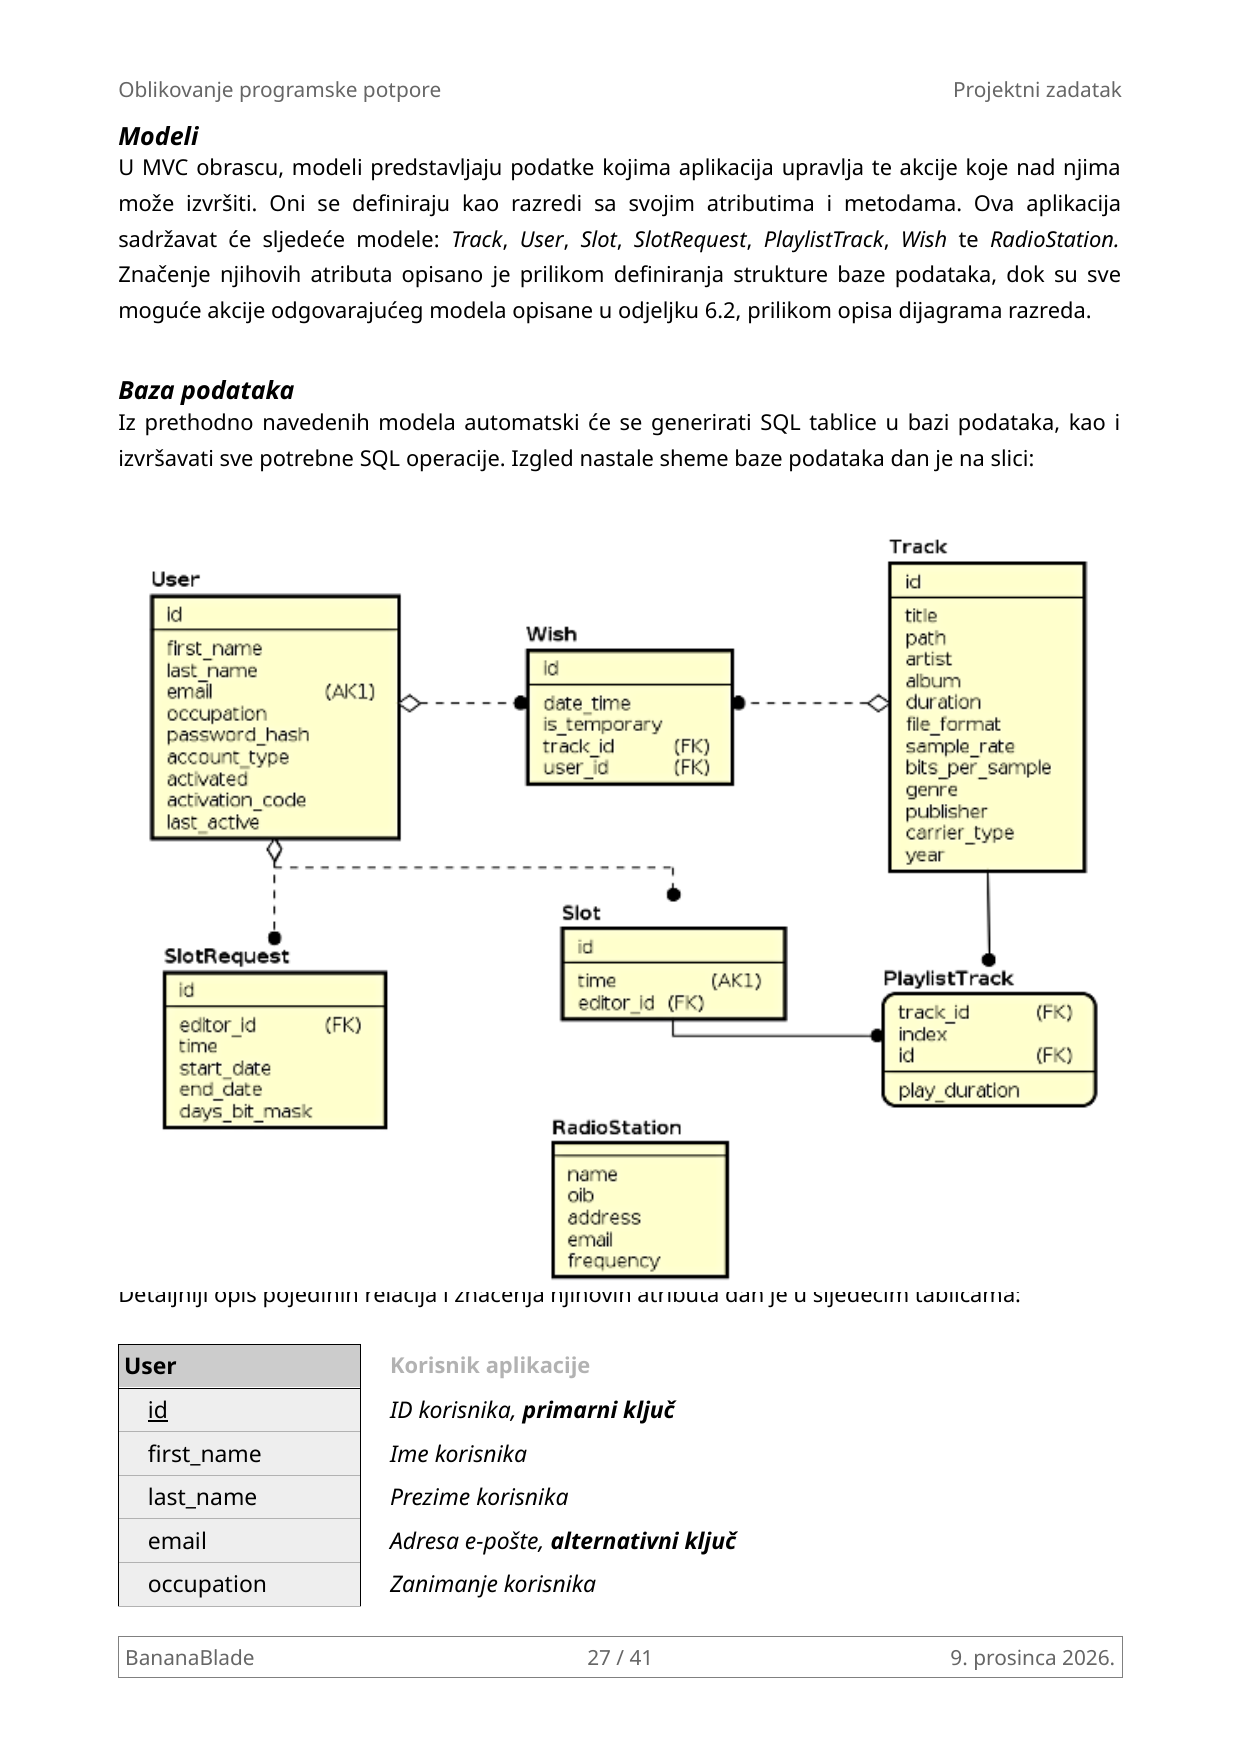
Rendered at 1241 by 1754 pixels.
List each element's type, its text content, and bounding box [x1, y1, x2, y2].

table_cell Ime korisnika [361, 1431, 1123, 1475]
table_cell last_name [119, 1476, 360, 1518]
table_cell id [119, 1389, 360, 1431]
subtitle Modeli [118, 118, 1122, 152]
table_cell email [119, 1519, 360, 1562]
table_header User [119, 1345, 360, 1387]
table_cell occupation [119, 1563, 360, 1606]
table_cell Prezime korisnika [361, 1475, 1123, 1518]
table_cell Zanimanje korisnika [361, 1562, 1123, 1606]
table_header Korisnik aplikacije [361, 1344, 1123, 1387]
table_cell Adresa e-pošte, alternativni ključ [361, 1518, 1123, 1562]
table_cell first_name [119, 1432, 360, 1475]
subtitle Baza podataka [118, 373, 1122, 407]
table_cell ID korisnika, primarni ključ [361, 1388, 1123, 1431]
text Detaljniji opis pojedinih relacija i značenja njihovih atributa dan je u sljedećim tablicama: [118, 1292, 1122, 1308]
text Iz prethodno navedenih modela automatski će se generirati SQL tablice u bazi podataka, kao i izvršavati sve potrebne SQL operacije. Izgled nastale sheme baze podataka dan je na slici: [118, 407, 1122, 472]
text U MVC obrascu, modeli predstavljaju podatke kojima aplikacija upravlja te akcije koje nad njima može izvršiti. Oni se definiraju kao razredi sa svojim atributima i metodama. Ova aplikacija sadržavat će sljedeće modele: Track, User, Slot, SlotRequest, PlaylistTrack, Wish te RadioStation. Značenje njihovih atributa opisano je prilikom definiranja strukture baze podataka, dok su sve moguće akcije odgovarajućeg modela opisane u odjeljku 6.2, prilikom opisa dijagrama razreda. [118, 152, 1122, 325]
